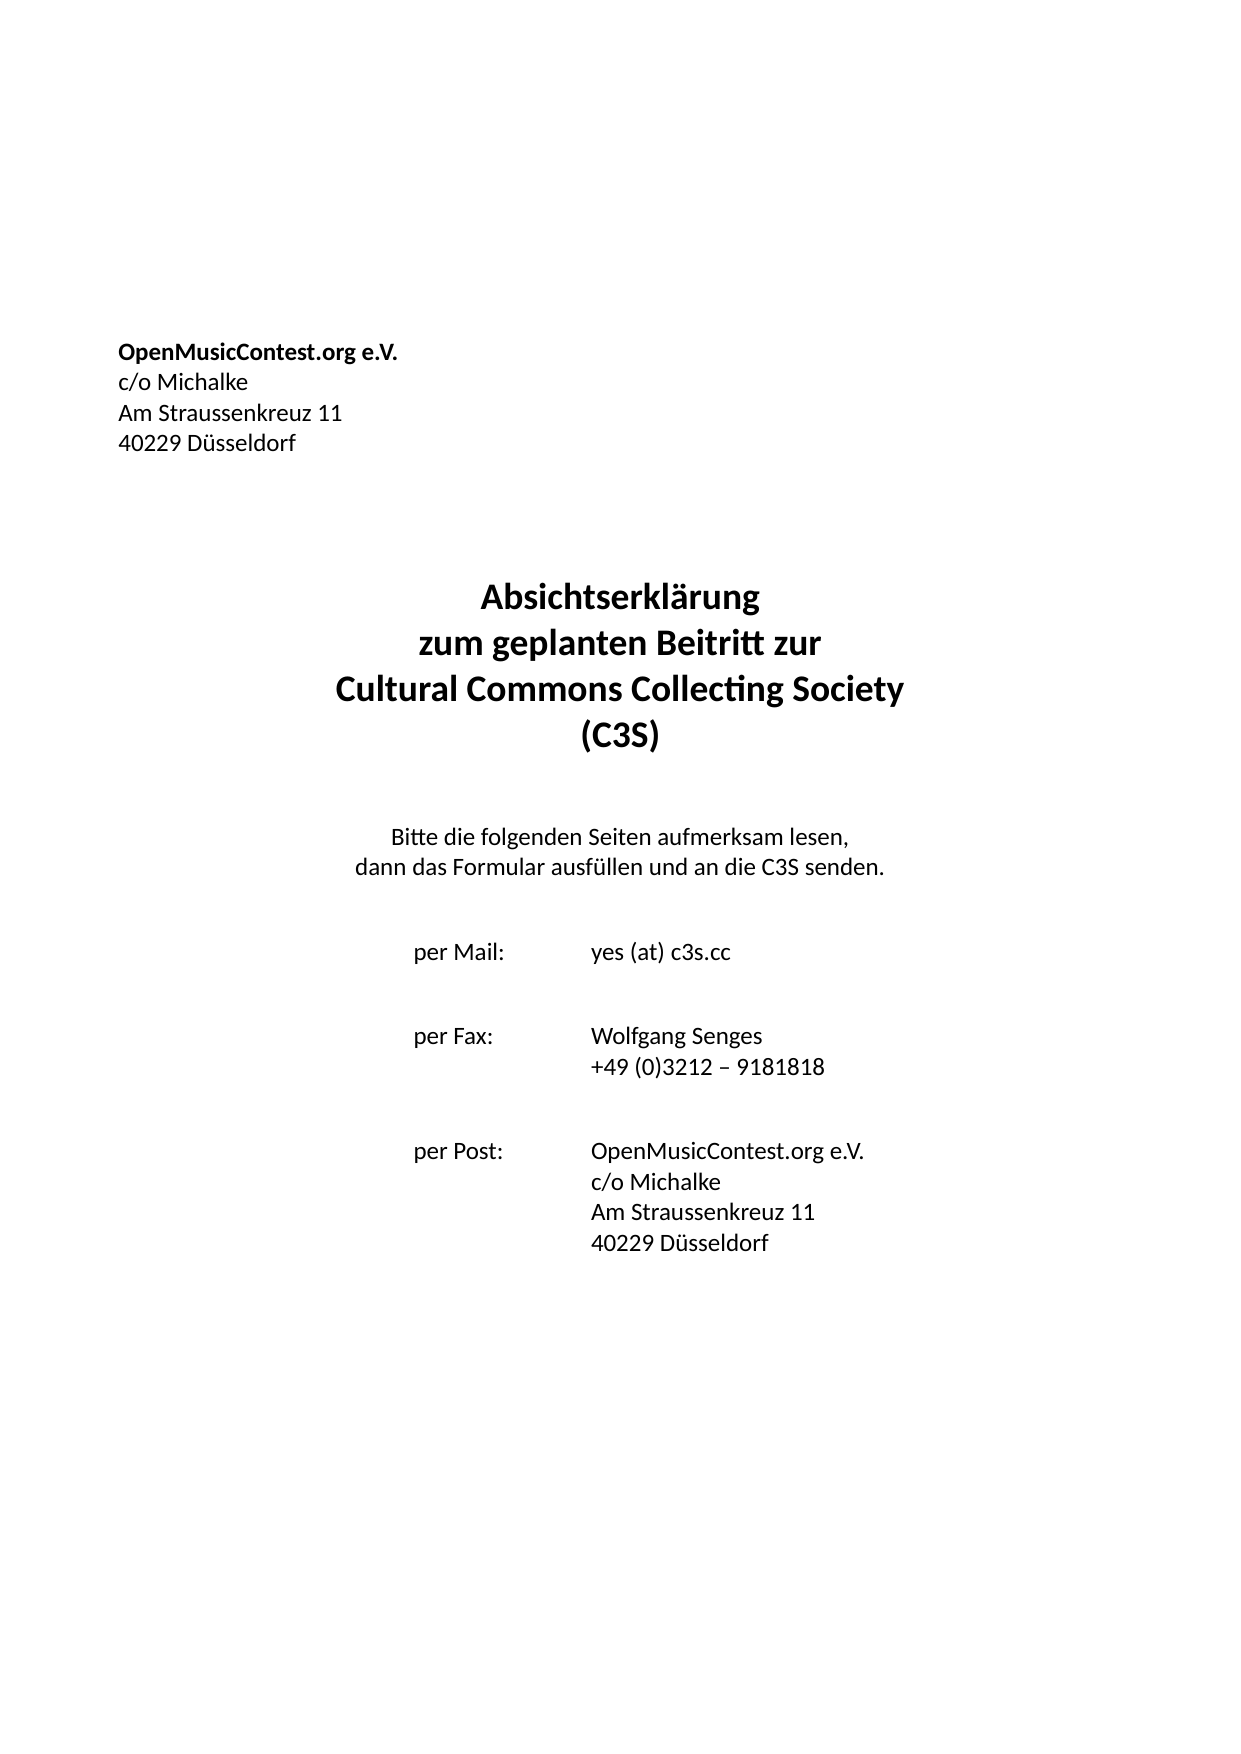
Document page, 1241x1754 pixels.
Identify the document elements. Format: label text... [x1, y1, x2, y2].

text 40229 Düsseldorf [118, 1227, 1122, 1257]
text Bitte die folgenden Seiten aufmerksam lesen, dann das Formular ausfüllen und an die C3S senden. [118, 821, 1122, 882]
text Am Straussenkreuz 11 [118, 397, 1122, 427]
text OpenMusicContest.org e.V. [118, 336, 1122, 366]
text per Mail: yes (at) c3s.cc [118, 936, 1122, 966]
text 40229 Düsseldorf [118, 427, 1122, 458]
text per Post: OpenMusicContest.org e.V. c/o Michalke Am Straussenkreuz 11 [118, 1135, 1122, 1227]
text Absichtserklärung zum geplanten Beitritt zur Cultural Commons Collecting Society (C3S) [118, 573, 1122, 756]
text per Fax: Wolfgang Senges +49 (0)3212 – 9181818 [118, 1020, 1122, 1081]
text c/o Michalke [118, 366, 1122, 397]
